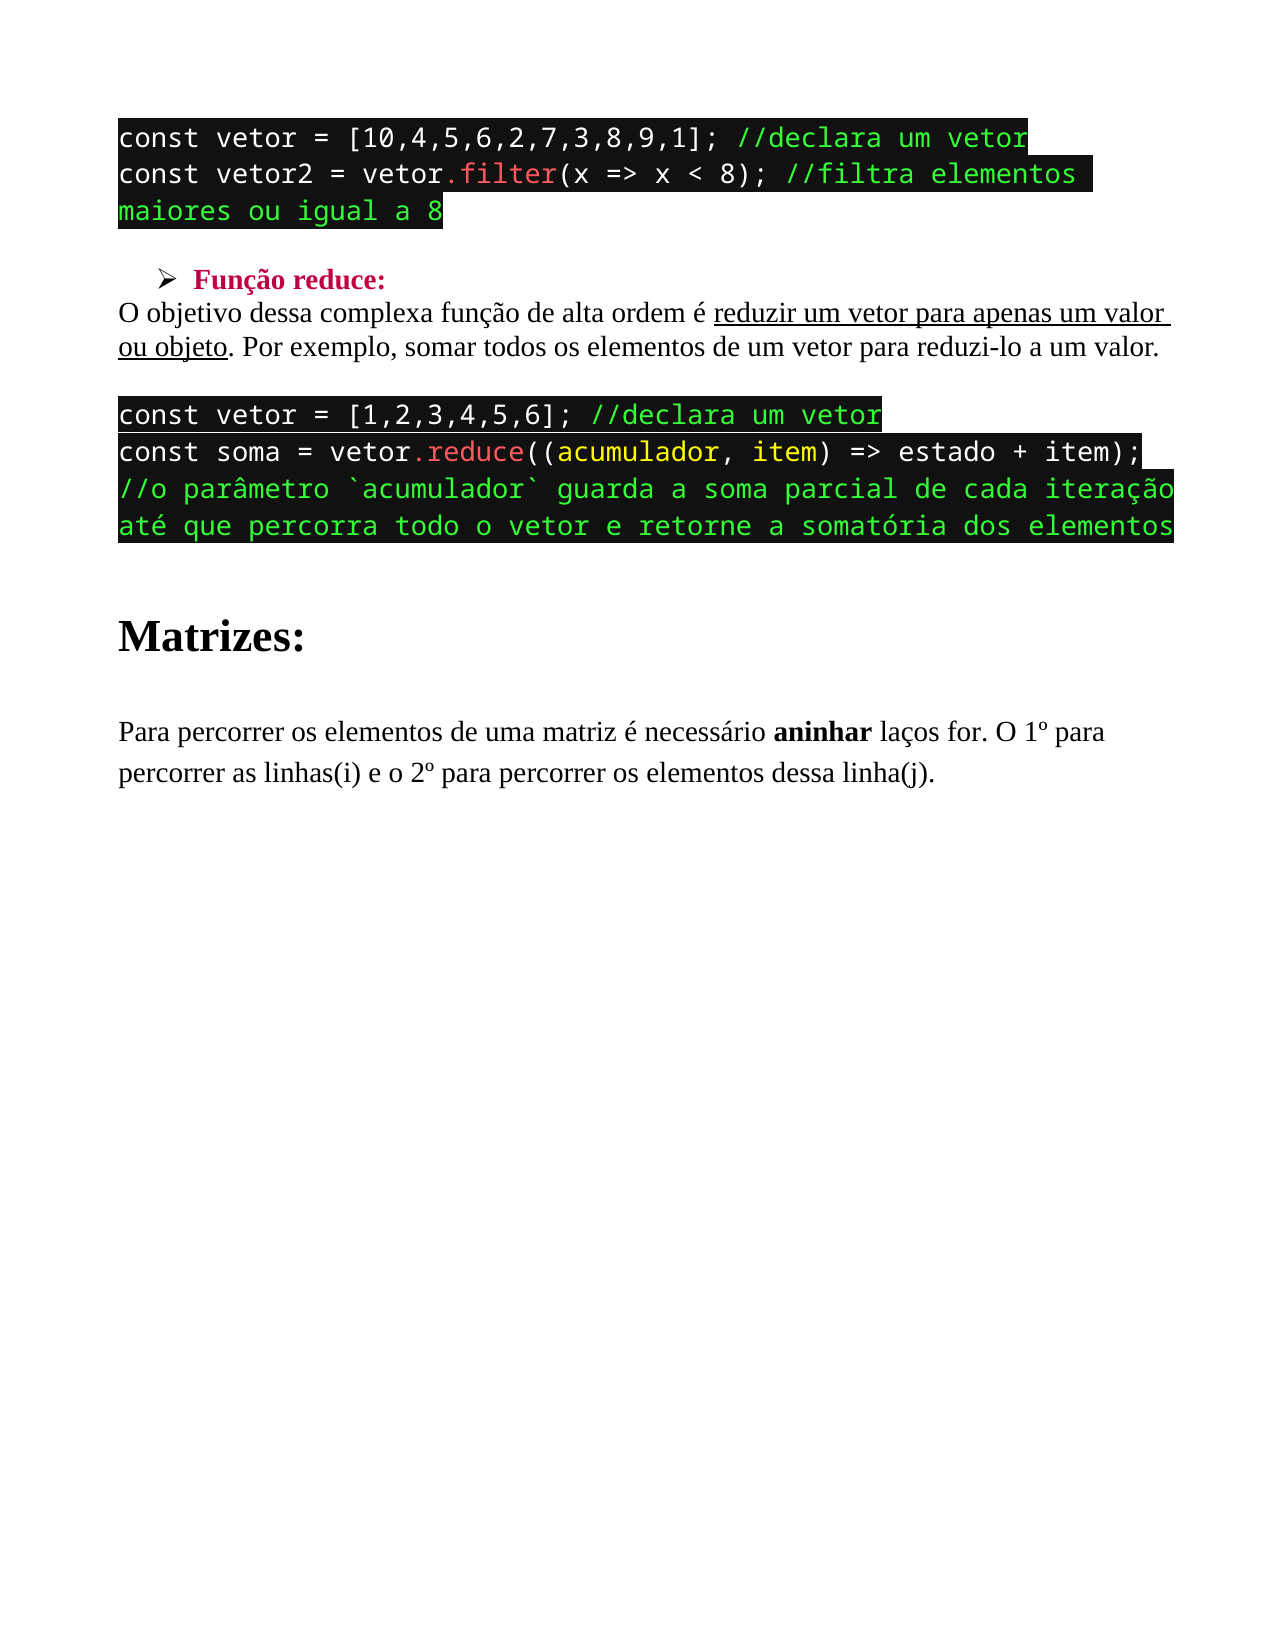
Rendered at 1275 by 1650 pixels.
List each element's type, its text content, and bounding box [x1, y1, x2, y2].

text const soma = vetor.reduce((acumulador, item) => estado + item); [118, 432, 1234, 469]
text O objetivo dessa complexa função de alta ordem é reduzir um vetor para apenas um valor ou objeto. Por exemplo, somar todos os elementos de um vetor para reduzi-lo a um valor. [118, 295, 1181, 362]
text //o parâmetro `acumulador` guarda a soma parcial de cada iteração até que percorra todo o vetor e retorne a somatória dos elementos [118, 469, 1181, 543]
list Função reduce: [156, 262, 1181, 295]
text Matrizes: [118, 609, 1181, 662]
text const vetor = [1,2,3,4,5,6]; //declara um vetor [118, 396, 1181, 432]
text const vetor = [10,4,5,6,2,7,3,8,9,1]; //declara um vetor const vetor2 = vetor.filter(x => x < 8); //filtra elementos maiores ou igual a 8 [118, 118, 1181, 229]
text Para percorrer os elementos de uma matriz é necessário aninhar laços for. O 1º para percorrer as linhas(i) e o 2º para percorrer os elementos dessa linha(j). [118, 714, 1181, 788]
